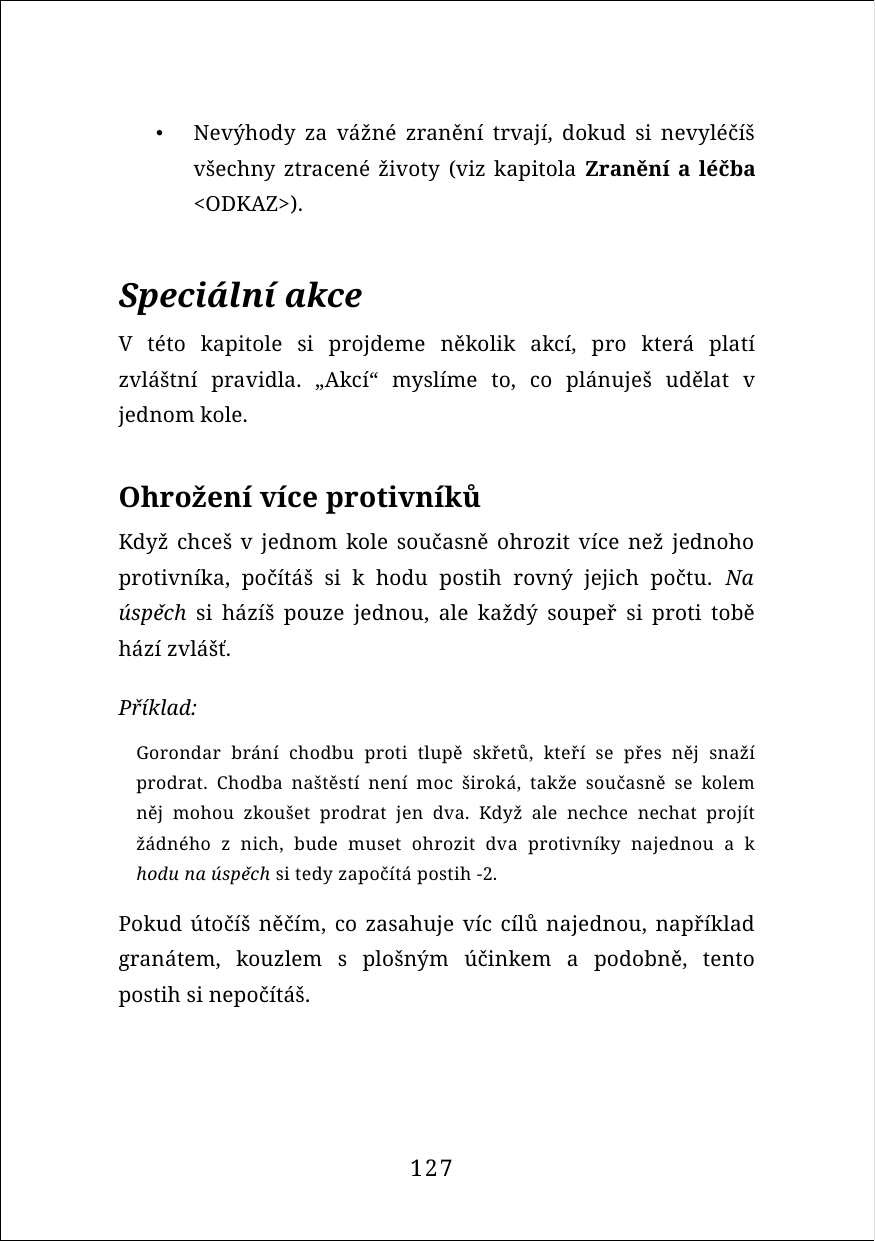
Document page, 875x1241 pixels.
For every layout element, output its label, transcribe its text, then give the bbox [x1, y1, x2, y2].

text Pokud útočíš něčím, co zasahuje víc cílů najednou, například granátem, kouzlem s plošným účinkem a podobně, tento postih si nepočítáš. [118, 909, 756, 1008]
subtitle Speciální akce [118, 272, 756, 317]
subtitle Ohrožení více protivníků [118, 477, 756, 516]
text Když chceš v jednom kole současně ohrozit více než jednoho protivníka, počítáš si k hodu postih rovný jejich počtu. Na úspěch si házíš pouze jednou, ale každý soupeř si proti tobě hází zvlášť. [118, 527, 756, 662]
text Gorondar brání chodbu proti tlupě skřetů, kteří se přes něj snaží prodrat. Chodba naštěstí není moc široká, takže současně se kolem něj mohou zkoušet prodrat jen dva. Když ale nechce nechat projít žádného z nich, bude muset ohrozit dva protivníky najednou a k hodu na úspěch si tedy započítá postih -2. [136, 740, 756, 885]
text Příklad: [118, 693, 756, 721]
list Nevýhody za vážné zranění trvají, dokud si nevyléčíš všechny ztracené životy (viz kapitola Zranění a léčba <ODKAZ>). [156, 118, 756, 218]
text V této kapitole si projdeme několik akcí, pro která platí zvláštní pravidla. „Akcí“ myslíme to, co plánuješ udělat v jednom kole. [118, 329, 756, 429]
